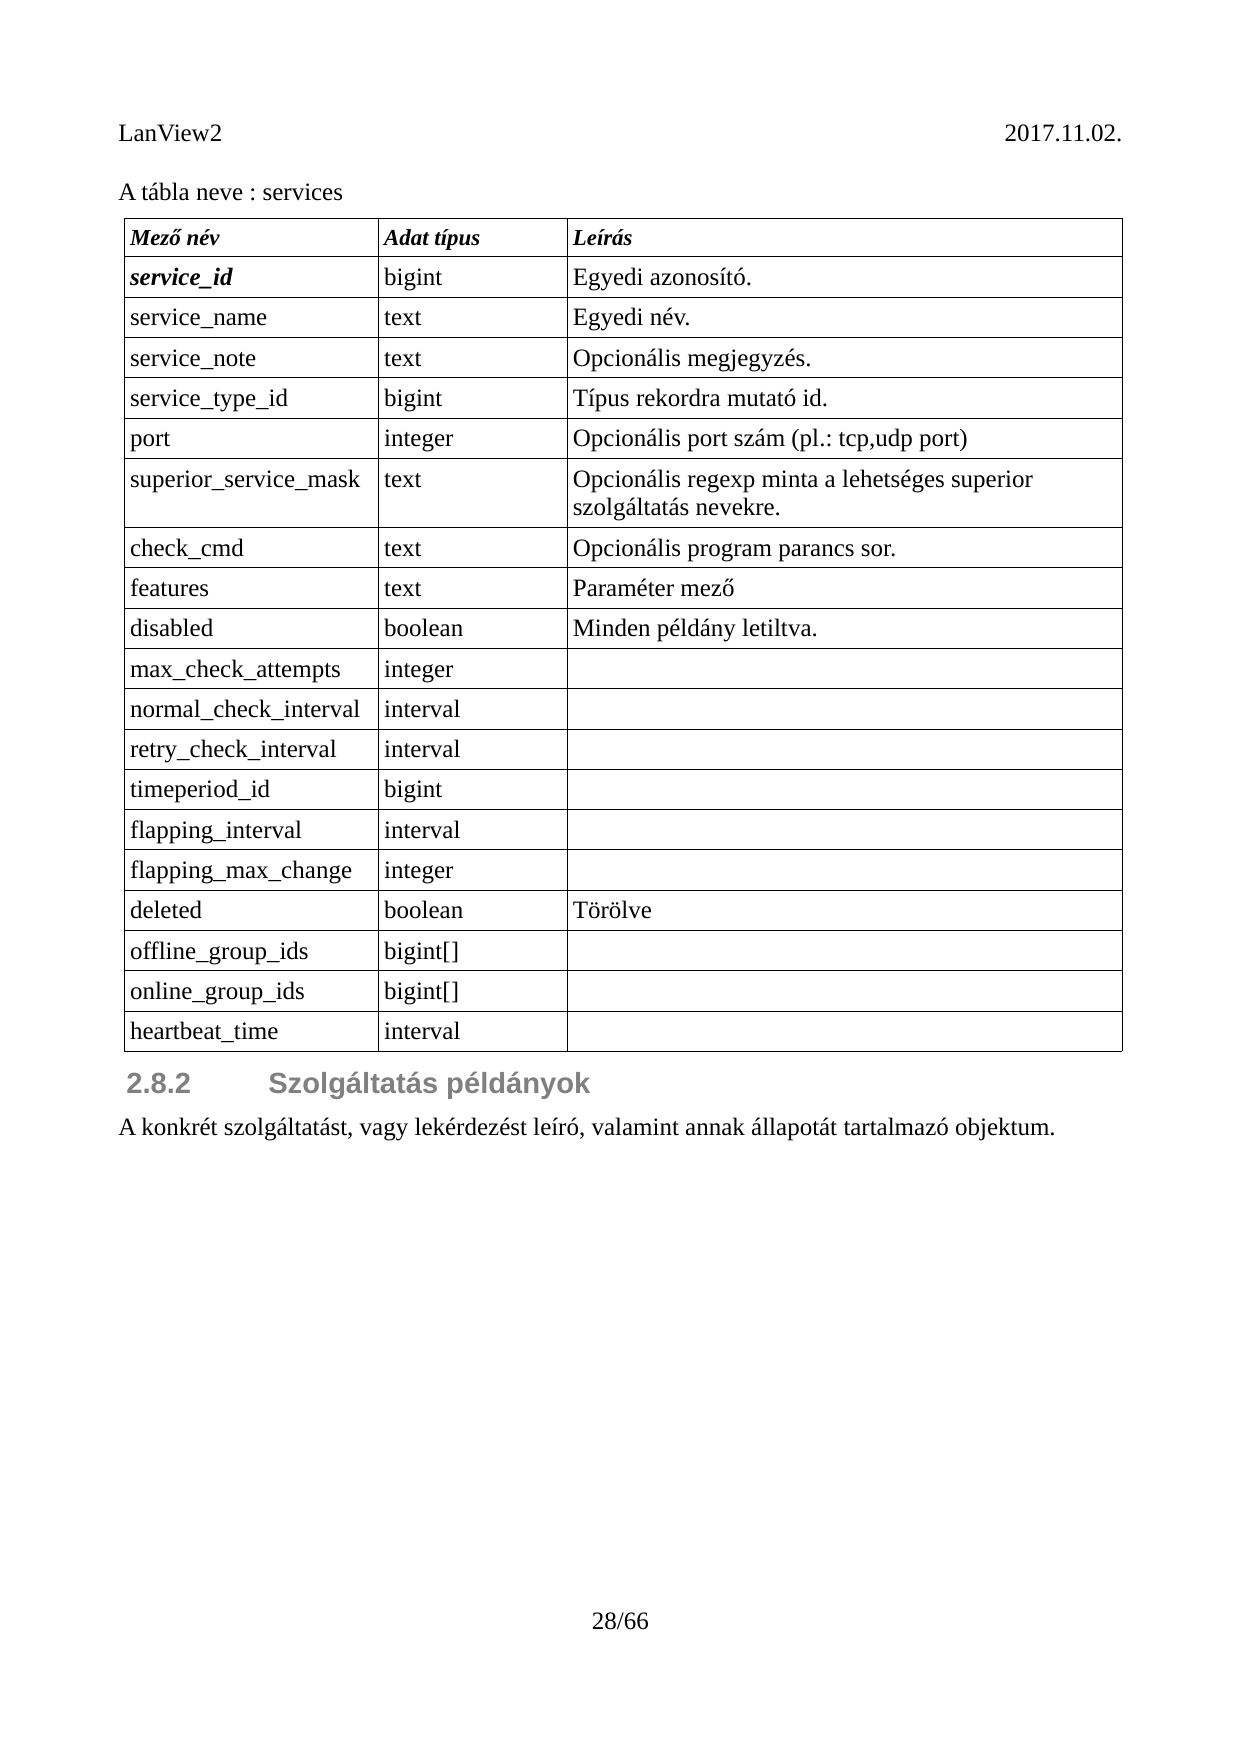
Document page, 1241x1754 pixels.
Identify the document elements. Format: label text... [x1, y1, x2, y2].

table_header Adat típus [379, 219, 567, 256]
table_cell flapping_interval [125, 810, 378, 849]
table_cell [568, 649, 1122, 688]
table_cell bigint [379, 770, 567, 809]
table_cell service_type_id [125, 378, 378, 417]
table_cell service_id [125, 257, 378, 297]
text A konkrét szolgáltatást, vagy lekérdezést leíró, valamint annak állapotát tartalmazó objektum. [118, 1112, 1122, 1140]
table_cell Egyedi név. [568, 298, 1122, 337]
table_cell boolean [379, 609, 567, 648]
table_header Leírás [568, 219, 1122, 256]
table_cell [568, 931, 1122, 970]
subtitle Szolgáltatás példányok [118, 1066, 1122, 1099]
table_cell text [379, 459, 567, 527]
table_cell interval [379, 810, 567, 849]
table_cell [568, 971, 1122, 1011]
table_cell Típus rekordra mutató id. [568, 378, 1122, 417]
table_cell interval [379, 730, 567, 769]
table_cell disabled [125, 609, 378, 648]
table_cell port [125, 419, 378, 458]
table_cell boolean [379, 891, 567, 930]
table_cell features [125, 568, 378, 607]
table_cell [568, 689, 1122, 728]
table_cell superior_service_mask [125, 459, 378, 527]
table_cell Opcionális port szám (pl.: tcp,udp port) [568, 419, 1122, 458]
table_cell Paraméter mező [568, 568, 1122, 607]
table_cell retry_check_interval [125, 730, 378, 769]
table_cell text [379, 568, 567, 607]
table_cell integer [379, 419, 567, 458]
table_cell offline_group_ids [125, 931, 378, 970]
table_cell Törölve [568, 891, 1122, 930]
table_cell Opcionális megjegyzés. [568, 338, 1122, 377]
table_cell [568, 810, 1122, 849]
table_cell Minden példány letiltva. [568, 609, 1122, 648]
table_cell text [379, 298, 567, 337]
table_cell bigint[] [379, 931, 567, 970]
table_header Mező név [125, 219, 378, 256]
table_cell service_name [125, 298, 378, 337]
table_cell integer [379, 649, 567, 688]
table_cell [568, 770, 1122, 809]
table_cell text [379, 338, 567, 377]
table_cell interval [379, 1012, 567, 1051]
table_cell check_cmd [125, 528, 378, 567]
table_cell Opcionális regexp minta a lehetséges superior szolgáltatás nevekre. [568, 459, 1122, 527]
table_cell [568, 730, 1122, 769]
table_cell timeperiod_id [125, 770, 378, 809]
text A tábla neve : services [118, 177, 1122, 206]
table_cell deleted [125, 891, 378, 930]
table_cell [568, 1012, 1122, 1051]
table_cell service_note [125, 338, 378, 377]
table_cell bigint [379, 378, 567, 417]
table_cell [568, 850, 1122, 890]
table_cell Egyedi azonosító. [568, 257, 1122, 297]
table_cell flapping_max_change [125, 850, 378, 890]
table_cell bigint [379, 257, 567, 297]
table_cell max_check_attempts [125, 649, 378, 688]
table_cell bigint[] [379, 971, 567, 1011]
table_cell heartbeat_time [125, 1012, 378, 1051]
table_cell text [379, 528, 567, 567]
table_cell interval [379, 689, 567, 728]
table_cell integer [379, 850, 567, 890]
table_cell online_group_ids [125, 971, 378, 1011]
table_cell normal_check_interval [125, 689, 378, 728]
table_cell Opcionális program parancs sor. [568, 528, 1122, 567]
